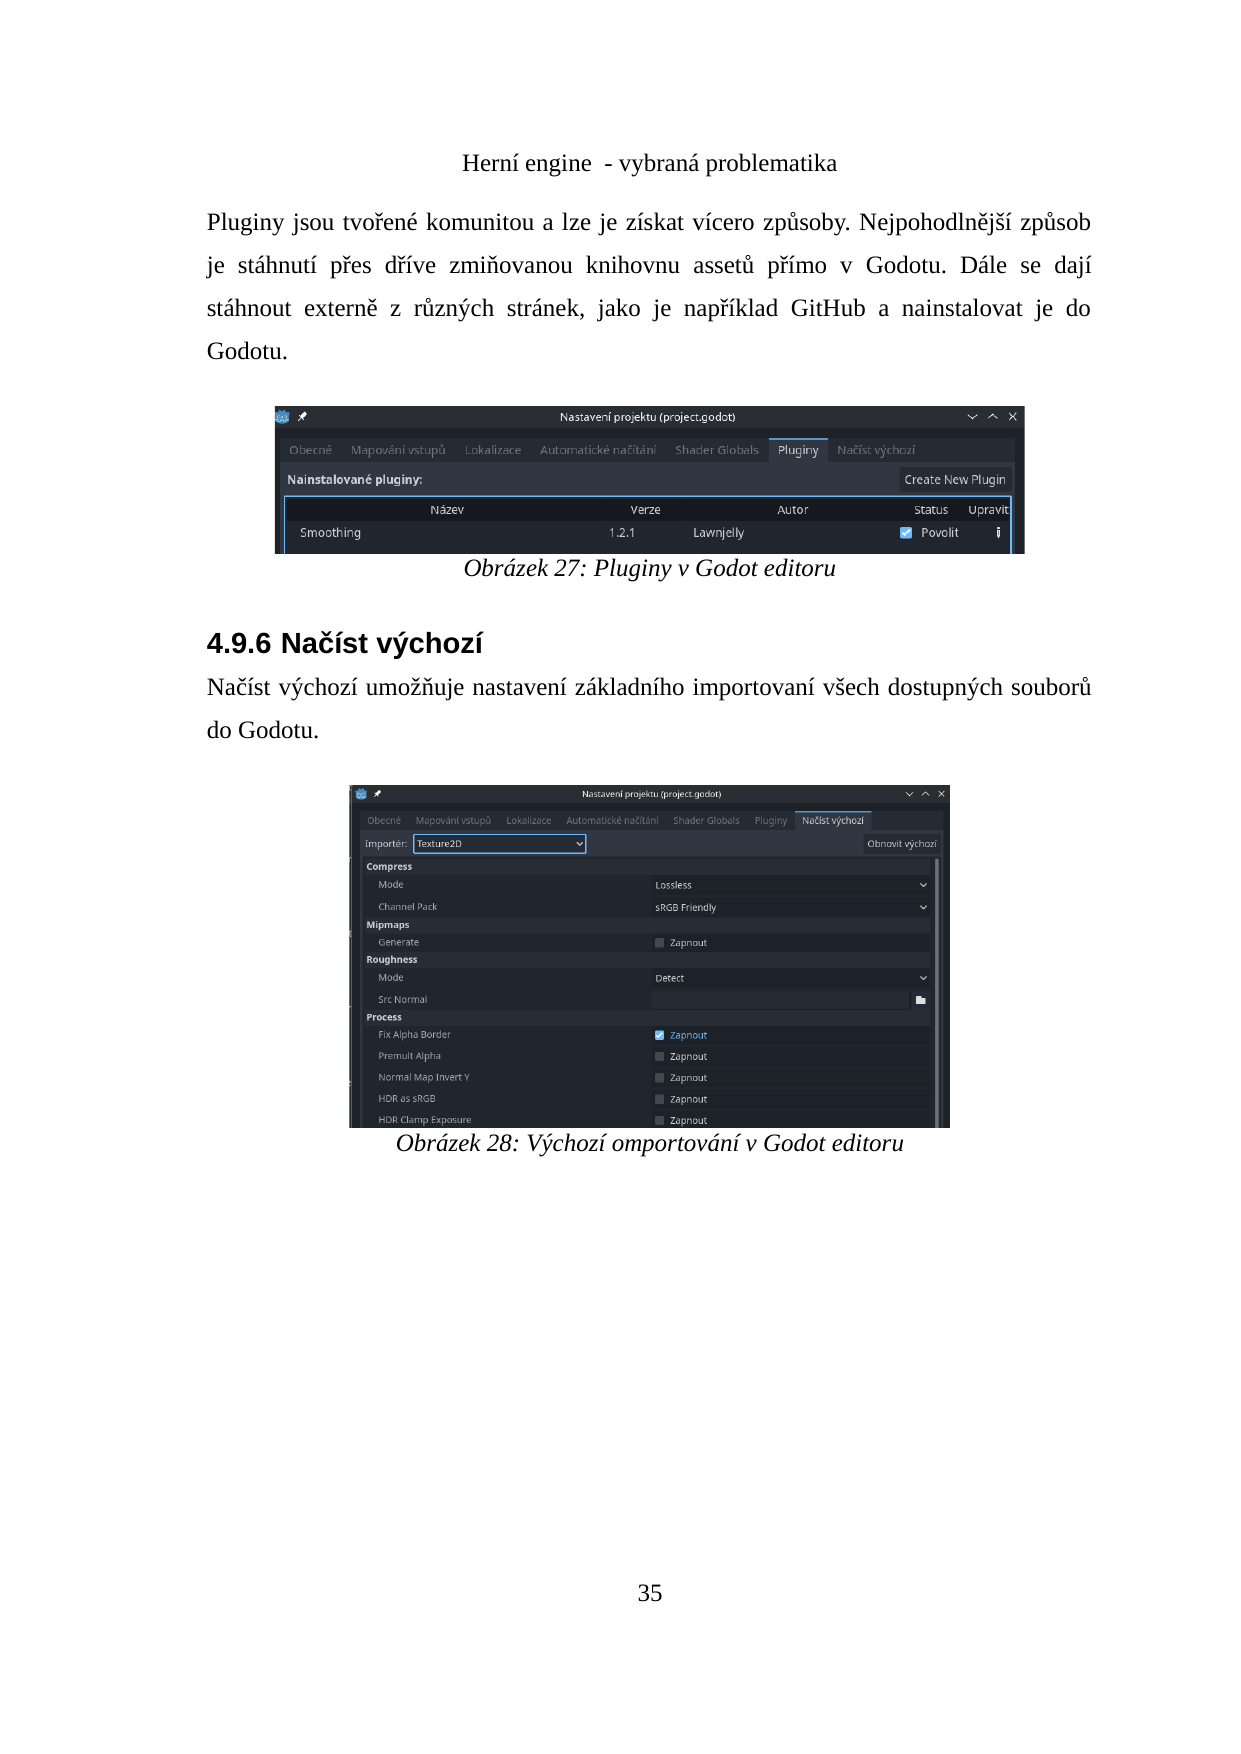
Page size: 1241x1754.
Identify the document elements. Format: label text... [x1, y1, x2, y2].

text Načíst výchozí umožňuje nastavení základního importovaní všech dostupných souborů do Godotu. [207, 672, 1093, 744]
picture [274, 406, 1025, 554]
text Obrázek 28: Výchozí omportování v Godot editoru [349, 1128, 950, 1157]
picture [349, 785, 950, 1128]
text Obrázek 27: Pluginy v Godot editoru [275, 554, 1024, 582]
subtitle Načíst výchozí [207, 626, 1093, 659]
text Pluginy jsou tvořené komunitou a lze je získat vícero způsoby. Nejpohodlnější způsob je stáhnutí přes dříve zmiňovanou knihovnu assetů přímo v Godotu. Dále se dají stáhnout externě z různých stránek, jako je například GitHub a nainstalovat je do Godotu. [207, 207, 1093, 365]
